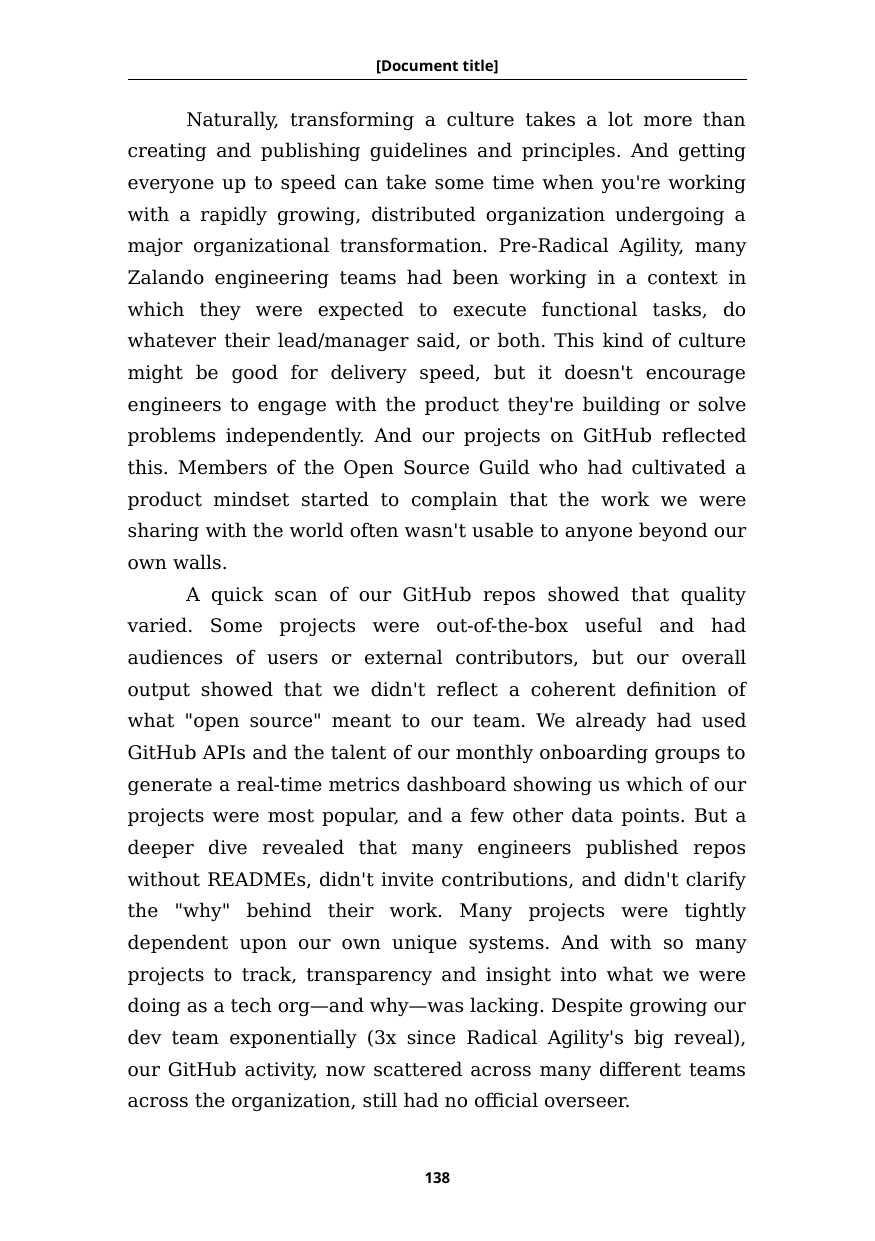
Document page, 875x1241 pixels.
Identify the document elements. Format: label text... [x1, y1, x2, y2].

text A quick scan of our GitHub repos showed that quality varied. Some projects were out-of-the-box useful and had audiences of users or external contributors, but our overall output showed that we didn't reflect a coherent definition of what "open source" meant to our team. We already had used GitHub APIs and the talent of our monthly onboarding groups to generate a real-time metrics dashboard showing us which of our projects were most popular, and a few other data points. But a deeper dive revealed that many engineers published repos without READMEs, didn't invite contributions, and didn't clarify the "why" behind their work. Many projects were tightly dependent upon our own unique systems. And with so many projects to track, transparency and insight into what we were doing as a tech org—and why—was lacking. Despite growing our dev team exponentially (3x since Radical Agility's big reveal), our GitHub activity, now scattered across many different teams across the organization, still had no official overseer. [127, 584, 747, 1112]
text Naturally, transforming a culture takes a lot more than creating and publishing guidelines and principles. And getting everyone up to speed can take some time when you're working with a rapidly growing, distributed organization undergoing a major organizational transformation. Pre-Radical Agility, many Zalando engineering teams had been working in a context in which they were expected to execute functional tasks, do whatever their lead/manager said, or both. This kind of culture might be good for delivery speed, but it doesn't encourage engineers to engage with the product they're building or solve problems independently. And our projects on GitHub reflected this. Members of the Open Source Guild who had cultivated a product mindset started to complain that the work we were sharing with the world often wasn't usable to anyone beyond our own walls. [127, 109, 747, 574]
